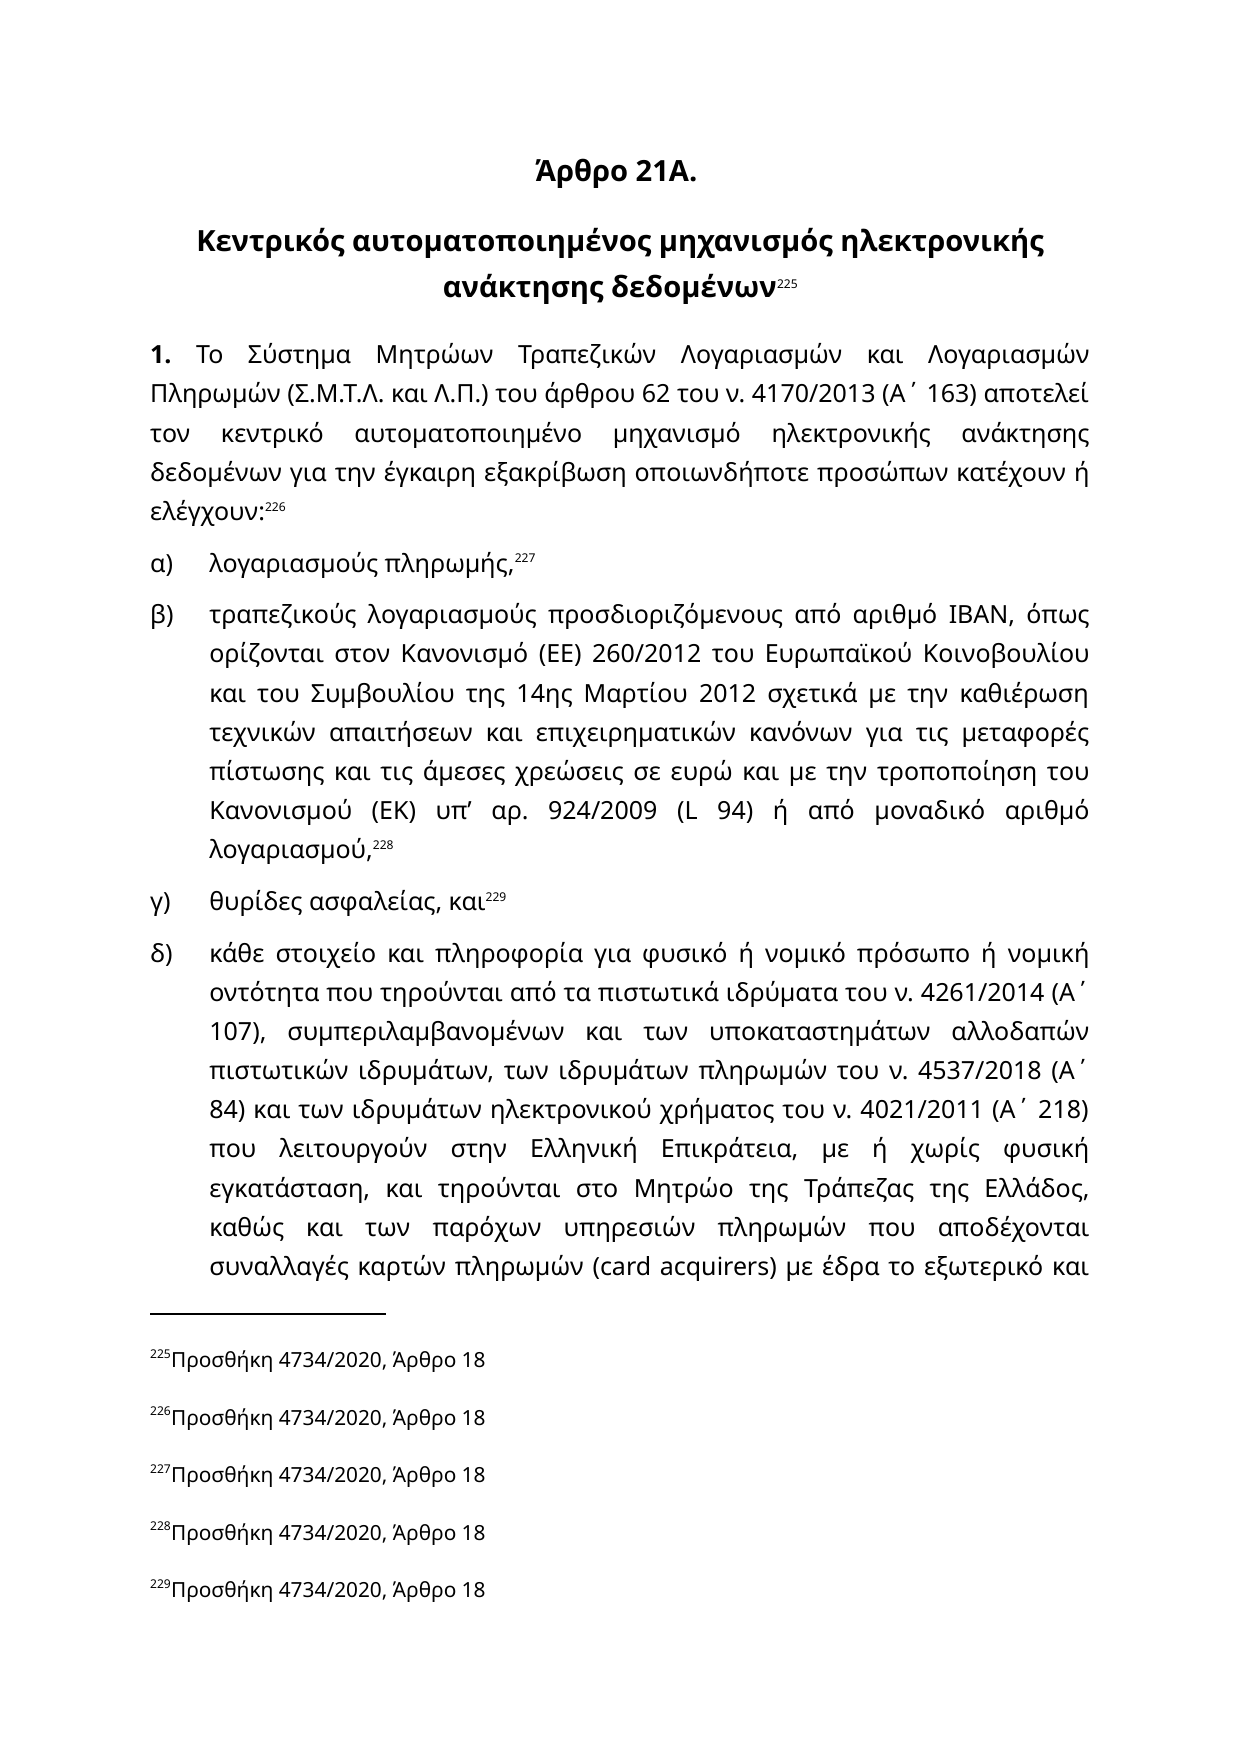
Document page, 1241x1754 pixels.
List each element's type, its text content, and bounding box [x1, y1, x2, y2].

text 1. Το Σύστημα Μητρώων Τραπεζικών Λογαριασμών και Λογαριασμών Πληρωμών (Σ.Μ.Τ.Λ. και Λ.Π.) του άρθρου 62 του ν. 4170/2013 (Α΄ 163) αποτελεί τον κεντρικό αυτοματοποιημένο μηχανισμό ηλεκτρονικής ανάκτησης δεδομένων για την έγκαιρη εξακρίβωση οποιωνδήποτε προσώπων κατέχουν ή ελέγχουν: [150, 337, 1090, 528]
list α) λογαριασμούς πληρωμής, [150, 545, 1090, 579]
text Προσθήκη 4734/2020, Άρθρο 18 [150, 1518, 1090, 1546]
list δ) κάθε στοιχείο και πληροφορία για φυσικό ή νομικό πρόσωπο ή νομική οντότητα που τηρούνται από τα πιστωτικά ιδρύματα του ν. 4261/2014 (Α΄ 107), συμπεριλαμβανομένων και των υποκαταστημάτων αλλοδαπών πιστωτικών ιδρυμάτων, των ιδρυμάτων πληρωμών του ν. 4537/2018 (Α΄ 84) και των ιδρυμάτων ηλεκτρονικού χρήματος του ν. 4021/2011 (Α΄ 218) που λειτουργούν στην Ελληνική Επικράτεια, με ή χωρίς φυσική εγκατάσταση, και τηρούνται στο Μητρώο της Τράπεζας της Ελλάδος, καθώς και των παρόχων υπηρεσιών πληρωμών που αποδέχονται συναλλαγές καρτών πληρωμών (card acquirers) με έδρα το εξωτερικό και [150, 935, 1090, 1283]
text Προσθήκη 4734/2020, Άρθρο 18 [150, 1403, 1090, 1431]
list β) τραπεζικούς λογαριασμούς προσδιοριζόμενους από αριθμό ΙΒΑΝ, όπως ορίζονται στον Κανονισμό (ΕΕ) 260/2012 του Ευρωπαϊκού Κοινοβουλίου και του Συμβουλίου της 14ης Μαρτίου 2012 σχετικά με την καθιέρωση τεχνικών απαιτήσεων και επιχειρηματικών κανόνων για τις μεταφορές πίστωσης και τις άμεσες χρεώσεις σε ευρώ και με την τροποποίηση του Κανονισμού (ΕΚ) υπ’ αρ. 924/2009 (L 94) ή από μοναδικό αριθμό λογαριασμού, [150, 597, 1090, 866]
text Προσθήκη 4734/2020, Άρθρο 18 [150, 1460, 1090, 1489]
subtitle Άρθρο 21A. [150, 150, 1090, 190]
list γ) θυρίδες ασφαλείας, και [150, 883, 1090, 918]
text Προσθήκη 4734/2020, Άρθρο 18 [150, 1576, 1090, 1604]
subtitle Κεντρικός αυτοματοποιημένος μηχανισμός ηλεκτρονικής ανάκτησης δεδομένων [150, 221, 1090, 306]
text Προσθήκη 4734/2020, Άρθρο 18 [150, 1345, 1090, 1373]
